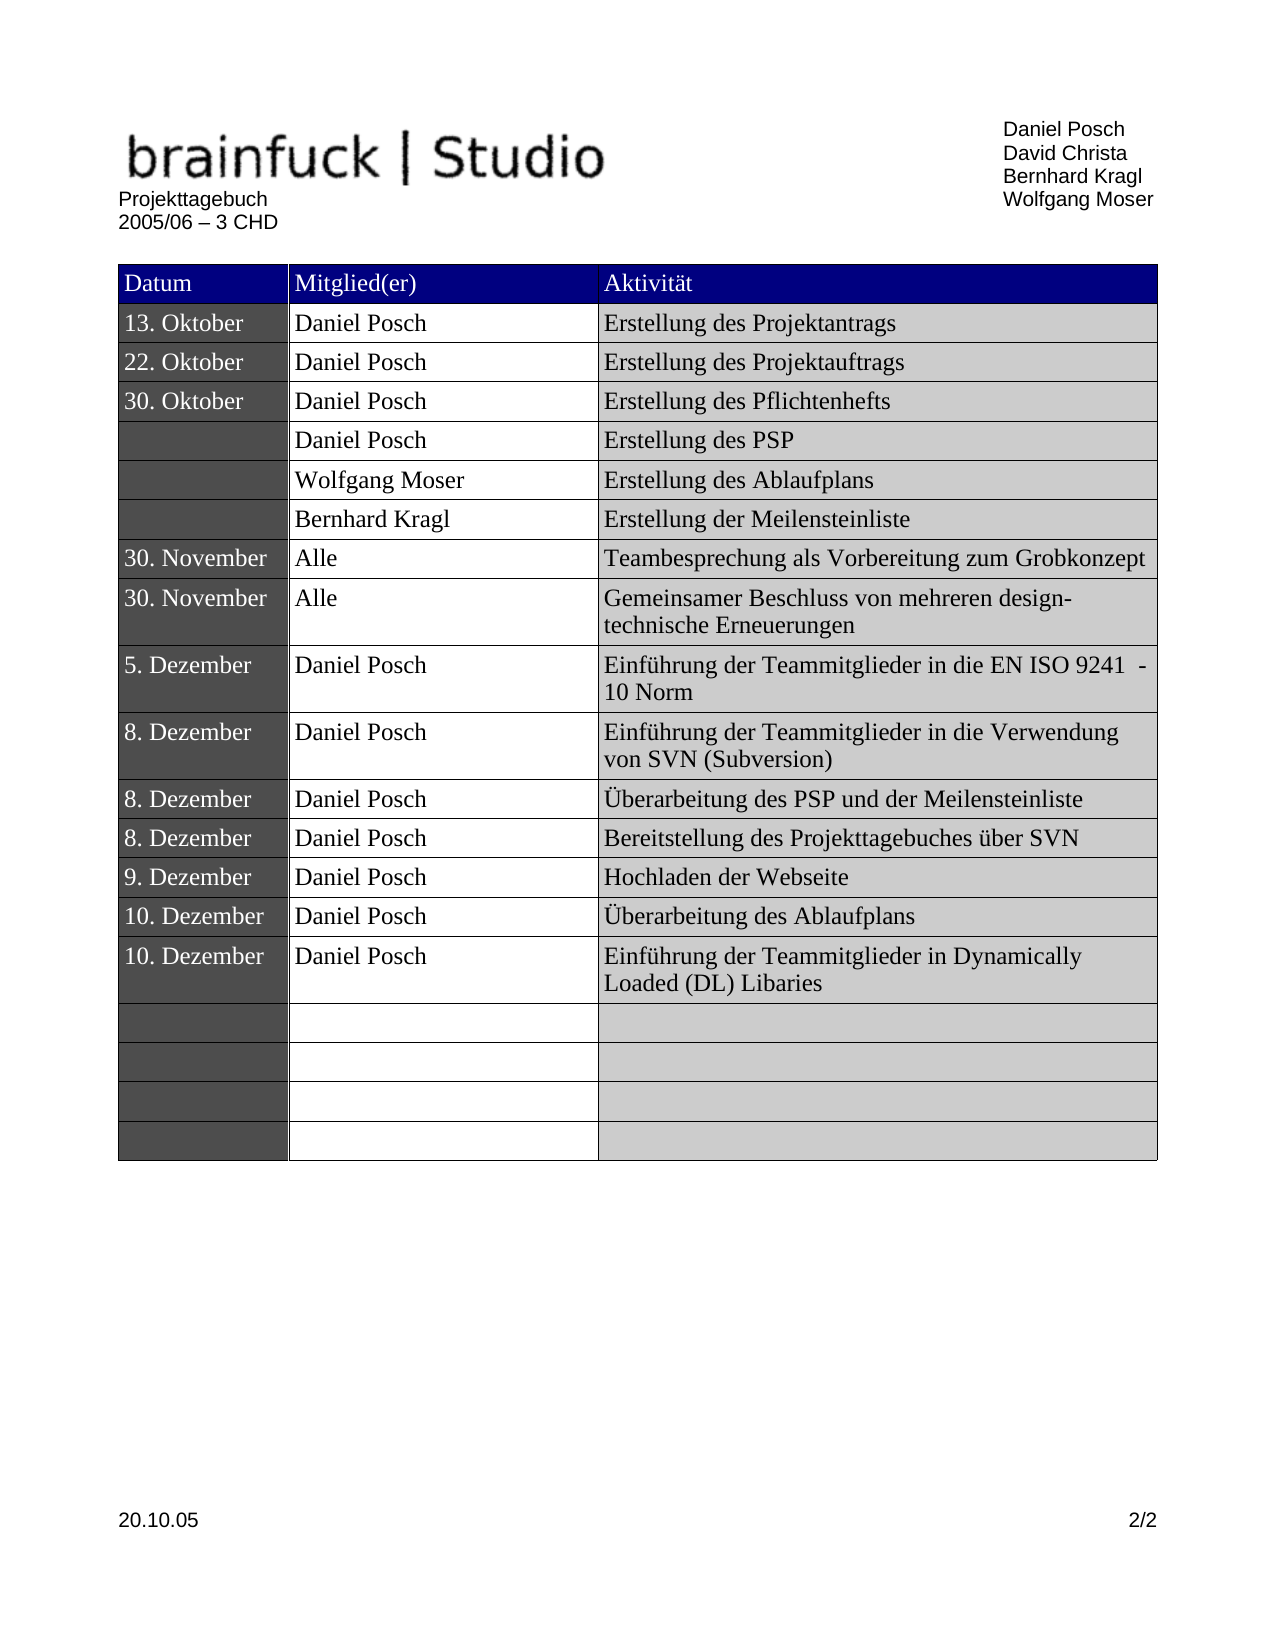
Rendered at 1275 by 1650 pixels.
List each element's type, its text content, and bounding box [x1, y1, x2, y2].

table_cell Daniel Posch [290, 422, 598, 460]
table_cell Einführung der Teammitglieder in die EN ISO 9241 - 10 Norm [599, 646, 1157, 712]
table_cell 30. November [119, 579, 288, 645]
table_cell [119, 422, 288, 460]
picture [118, 118, 609, 187]
table_cell Daniel Posch [290, 343, 598, 381]
table_cell Daniel Posch [290, 646, 598, 712]
table_cell Überarbeitung des PSP und der Meilensteinliste [599, 780, 1157, 818]
table_cell [290, 1043, 598, 1081]
table_cell [119, 1004, 288, 1042]
table_cell Erstellung des Ablaufplans [599, 461, 1157, 499]
table_cell Einführung der Teammitglieder in die Verwendung von SVN (Subversion) [599, 713, 1157, 779]
table_cell Erstellung des Pflichtenhefts [599, 382, 1157, 421]
table_cell Bernhard Kragl [290, 500, 598, 539]
table_cell [290, 1122, 598, 1160]
table_header Mitglied(er) [290, 265, 598, 303]
table_cell Daniel Posch [290, 898, 598, 936]
table_cell Daniel Posch [290, 819, 598, 857]
table_cell 22. Oktober [119, 343, 288, 381]
table_cell Erstellung des PSP [599, 422, 1157, 460]
table_cell [119, 461, 288, 499]
table_cell Überarbeitung des Ablaufplans [599, 898, 1157, 936]
table_cell [599, 1122, 1157, 1160]
table_cell Erstellung des Projektauftrags [599, 343, 1157, 381]
table_cell 10. Dezember [119, 898, 288, 936]
table_cell 9. Dezember [119, 858, 288, 897]
table_cell Hochladen der Webseite [599, 858, 1157, 897]
table_cell [290, 1004, 598, 1042]
table_cell 5. Dezember [119, 646, 288, 712]
table_cell Daniel Posch [290, 858, 598, 897]
table_cell [599, 1004, 1157, 1042]
table_cell Daniel Posch [290, 382, 598, 421]
table_cell Gemeinsamer Beschluss von mehreren design-technische Erneuerungen [599, 579, 1157, 645]
table_cell [119, 1043, 288, 1081]
table_cell Alle [290, 540, 598, 578]
table_cell Wolfgang Moser [290, 461, 598, 499]
table_cell [119, 1082, 288, 1121]
table_cell [599, 1043, 1157, 1081]
table_cell [290, 1082, 598, 1121]
table_cell Daniel Posch [290, 937, 598, 1003]
table_header Aktivität [599, 265, 1157, 303]
table_cell Teambesprechung als Vorbereitung zum Grobkonzept [599, 540, 1157, 578]
table_cell [119, 1122, 288, 1160]
table_header Datum [119, 265, 288, 303]
table_cell 10. Dezember [119, 937, 288, 1003]
table_cell Einführung der Teammitglieder in Dynamically Loaded (DL) Libaries [599, 937, 1157, 1003]
table_cell 8. Dezember [119, 819, 288, 857]
table_cell Erstellung der Meilensteinliste [599, 500, 1157, 539]
table_cell Erstellung des Projektantrags [599, 304, 1157, 342]
table_cell Alle [290, 579, 598, 645]
table_cell Daniel Posch [290, 304, 598, 342]
table_cell Daniel Posch [290, 780, 598, 818]
table_cell Daniel Posch [290, 713, 598, 779]
table_cell 8. Dezember [119, 713, 288, 779]
table_cell Bereitstellung des Projekttagebuches über SVN [599, 819, 1157, 857]
table_cell [119, 500, 288, 539]
table_cell [599, 1082, 1157, 1121]
table_cell 8. Dezember [119, 780, 288, 818]
table_cell 30. November [119, 540, 288, 578]
table_cell 30. Oktober [119, 382, 288, 421]
table_cell 13. Oktober [119, 304, 288, 342]
